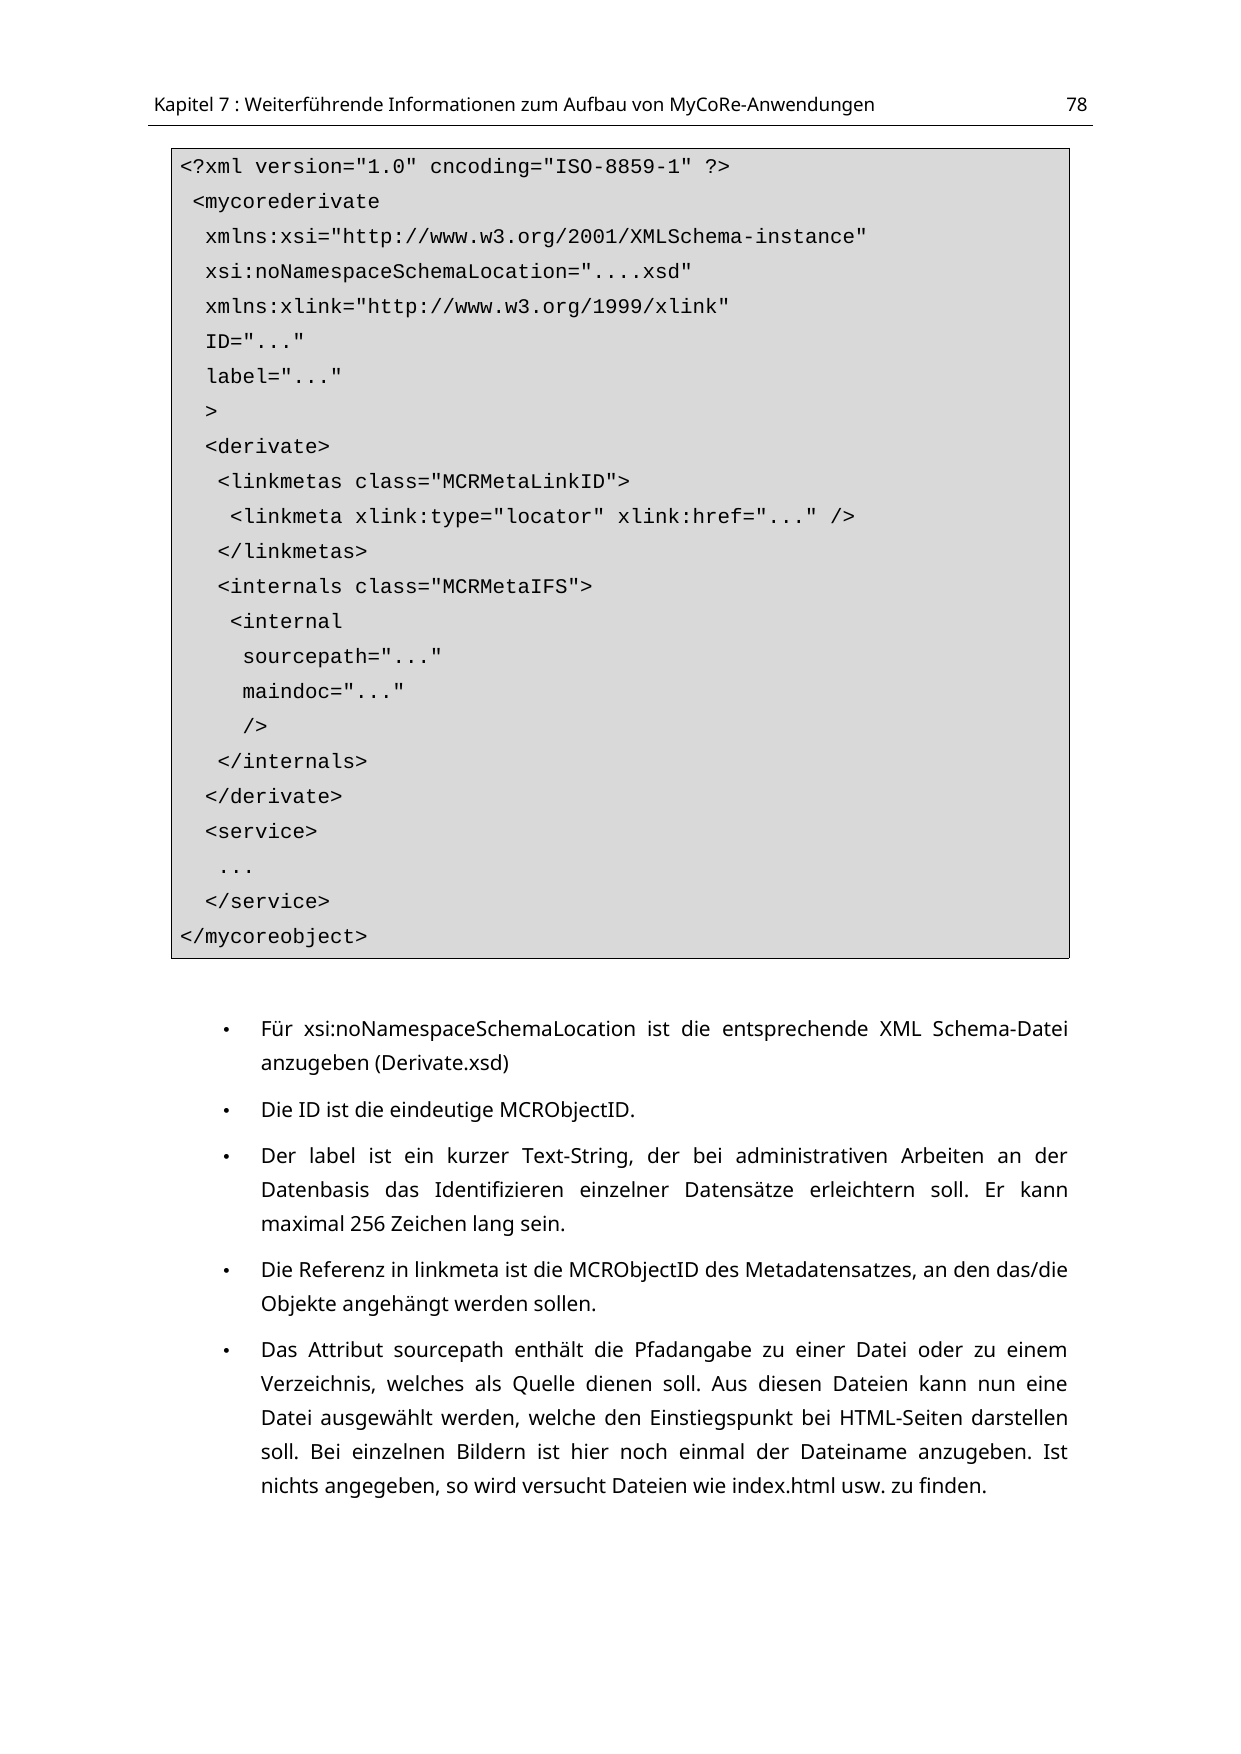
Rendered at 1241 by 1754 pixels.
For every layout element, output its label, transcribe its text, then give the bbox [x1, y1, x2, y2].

list Die Referenz in linkmeta ist die MCRObjectID des Metadatensatzes, an den das/die Objekte angehängt werden sollen. [185, 1255, 1069, 1317]
list Für xsi:noNamespaceSchemaLocation ist die entsprechende XML Schema-Datei anzugeben (Derivate.xsd) [185, 1014, 1069, 1077]
text xmlns:xlink="http://www.w3.org/1999/xlink" [172, 288, 1069, 319]
text <internals class="MCRMetaIFS"> [172, 568, 1069, 599]
text <service> [172, 813, 1069, 844]
text <derivate> [172, 428, 1069, 459]
text <linkmeta xlink:type="locator" xlink:href="..." /> [172, 498, 1069, 529]
text </service> [172, 883, 1069, 914]
text <?xml version="1.0" cncoding="ISO-8859-1" ?> [172, 149, 1069, 179]
text label="..." [172, 358, 1069, 389]
text </mycoreobject> [172, 918, 1069, 958]
text sourcepath="..." [172, 638, 1069, 669]
text xsi:noNamespaceSchemaLocation="....xsd" [172, 253, 1069, 284]
text > [172, 393, 1069, 424]
text <linkmetas class="MCRMetaLinkID"> [172, 463, 1069, 494]
list Das Attribut sourcepath enthält die Pfadangabe zu einer Datei oder zu einem Verzeichnis, welches als Quelle dienen soll. Aus diesen Dateien kann nun eine Datei ausgewählt werden, welche den Einstiegspunkt bei HTML-Seiten darstellen soll. Bei einzelnen Bildern ist hier noch einmal der Dateiname anzugeben. Ist nichts angegeben, so wird versucht Dateien wie index.html usw. zu finden. [185, 1335, 1069, 1499]
text /> [172, 708, 1069, 739]
text </internals> [172, 743, 1069, 774]
text <mycorederivate [172, 183, 1069, 214]
text maindoc="..." [172, 673, 1069, 704]
text ID="..." [172, 323, 1069, 354]
text <internal [172, 603, 1069, 634]
text </derivate> [172, 778, 1069, 809]
text ... [172, 848, 1069, 879]
text </linkmetas> [172, 533, 1069, 564]
list Die ID ist die eindeutige MCRObjectID. [185, 1095, 1069, 1123]
text xmlns:xsi="http://www.w3.org/2001/XMLSchema-instance" [172, 218, 1069, 249]
list Der label ist ein kurzer Text-String, der bei administrativen Arbeiten an der Datenbasis das Identifizieren einzelner Datensätze erleichtern soll. Er kann maximal 256 Zeichen lang sein. [185, 1141, 1069, 1237]
